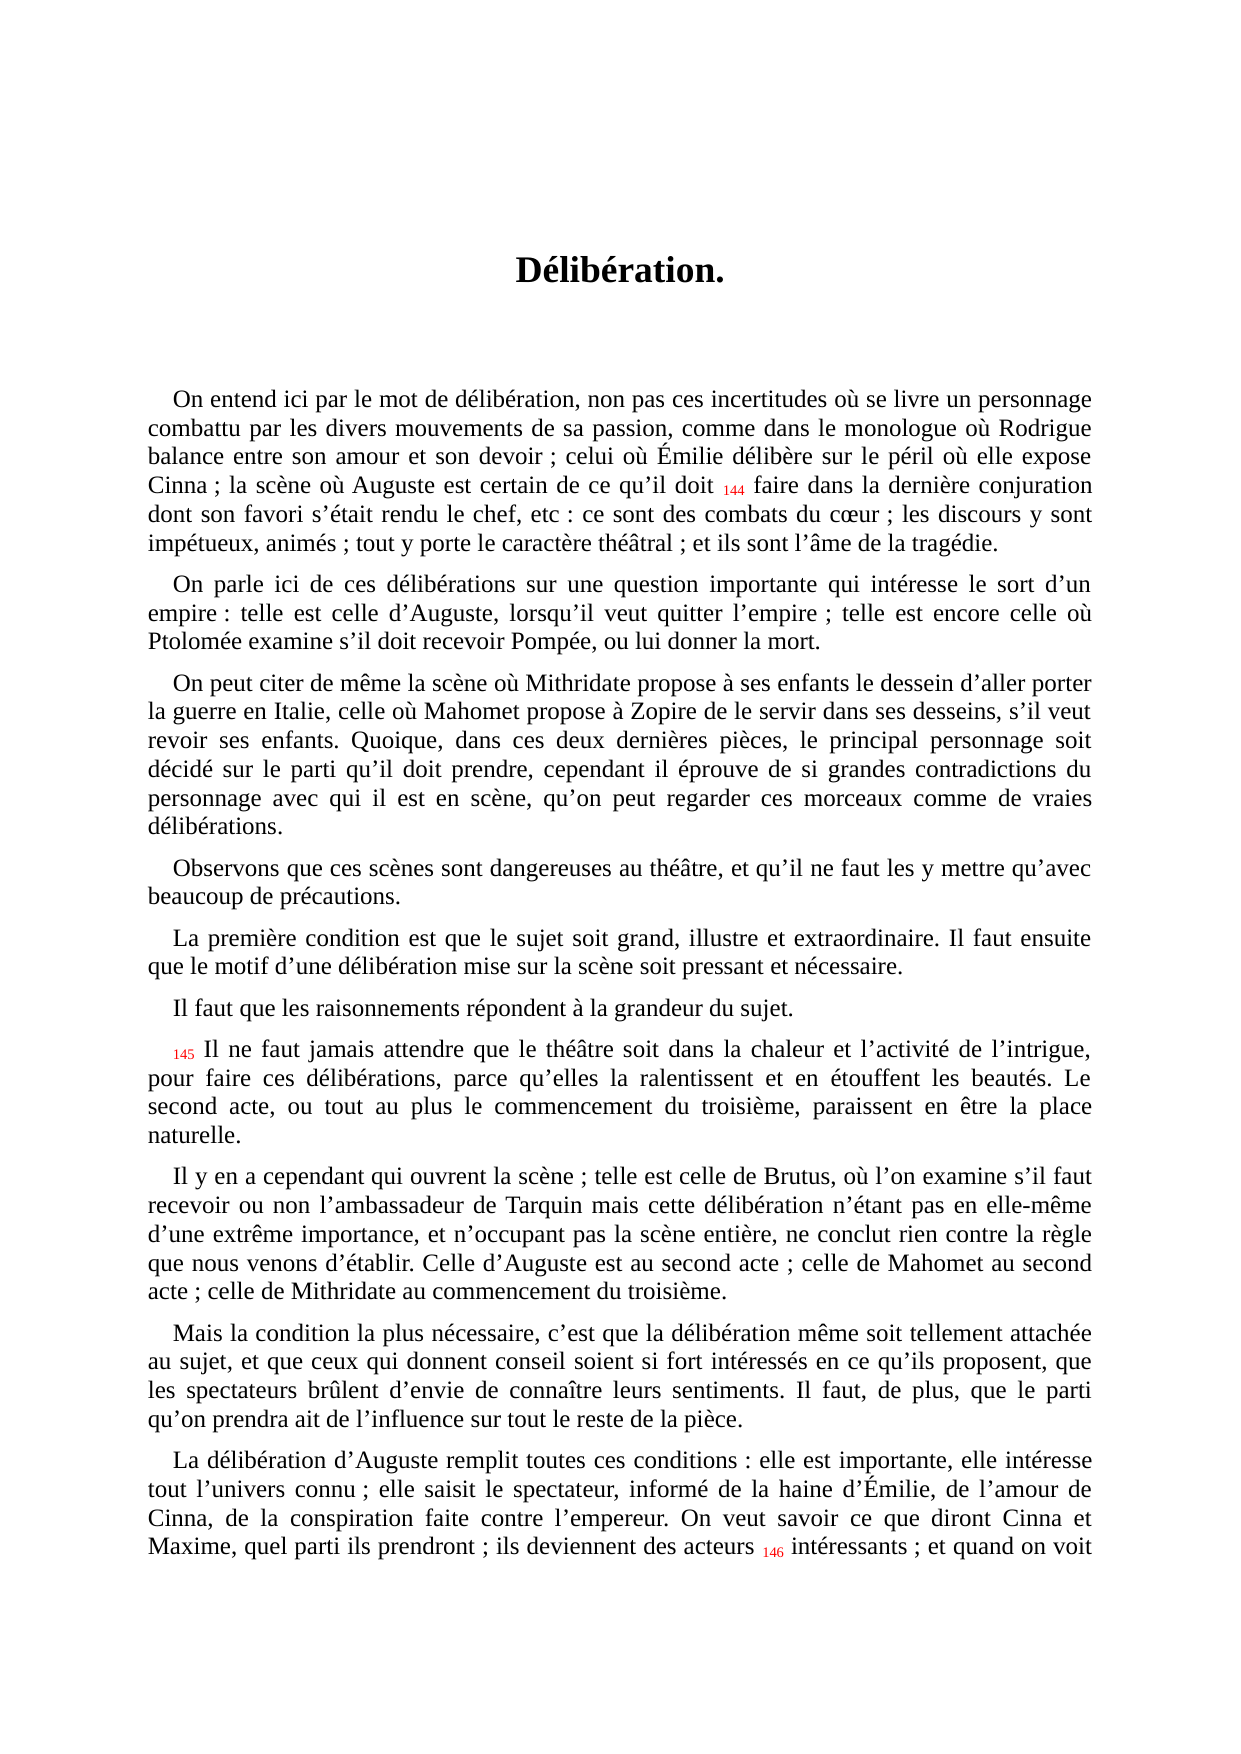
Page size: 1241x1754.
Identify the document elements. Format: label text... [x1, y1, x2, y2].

text Mais la condition la plus nécessaire, c’est que la délibération même soit tellement attachée au sujet, et que ceux qui donnent conseil soient si fort intéressés en ce qu’ils proposent, que les spectateurs brûlent d’envie de connaître leurs sentiments. Il faut, de plus, que le parti qu’on prendra ait de l’influence sur tout le reste de la pièce. [148, 1318, 1093, 1433]
text On parle ici de ces délibérations sur une question importante qui intéresse le sort d’un empire : telle est celle d’Auguste, lorsqu’il veut quitter l’empire ; telle est encore celle où Ptolomée examine s’il doit recevoir Pompée, ou lui donner la mort. [148, 569, 1093, 655]
text On peut citer de même la scène où Mithridate propose à ses enfants le dessein d’aller porter la guerre en Italie, celle où Mahomet propose à Zopire de le servir dans ses desseins, s’il veut revoir ses enfants. Quoique, dans ces deux dernières pièces, le principal personnage soit décidé sur le parti qu’il doit prendre, cependant il éprouve de si grandes contradictions du personnage avec qui il est en scène, qu’on peut regarder ces morceaux comme de vraies délibérations. [148, 668, 1093, 840]
text La première condition est que le sujet soit grand, illustre et extraordinaire. Il faut ensuite que le motif d’une délibération mise sur la scène soit pressant et nécessaire. [148, 923, 1093, 980]
subtitle Délibération. [148, 248, 1093, 291]
text Il faut que les raisonnements répondent à la grandeur du sujet. [148, 993, 1093, 1021]
text Observons que ces scènes sont dangereuses au théâtre, et qu’il ne faut les y mettre qu’avec beaucoup de précautions. [148, 853, 1093, 910]
text On entend ici par le mot de délibération, non pas ces incertitudes où se livre un personnage combattu par les divers mouvements de sa passion, comme dans le monologue où Rodrigue balance entre son amour et son devoir ; celui où Émilie délibère sur le péril où elle expose Cinna ; la scène où Auguste est certain de ce qu’il doit 144 faire dans la dernière conjuration dont son favori s’était rendu le chef, etc : ce sont des combats du cœur ; les discours y sont impétueux, animés ; tout y porte le caractère théâtral ; et ils sont l’âme de la tragédie. [148, 384, 1093, 556]
text La délibération d’Auguste remplit toutes ces conditions : elle est importante, elle intéresse tout l’univers connu ; elle saisit le spectateur, informé de la haine d’Émilie, de l’amour de Cinna, de la conspiration faite contre l’empereur. On veut savoir ce que diront Cinna et Maxime, quel parti ils prendront ; ils deviennent des acteurs 146 intéressants ; et quand on voit [148, 1445, 1093, 1560]
text Il y en a cependant qui ouvrent la scène ; telle est celle de Brutus, où l’on examine s’il faut recevoir ou non l’ambassadeur de Tarquin mais cette délibération n’étant pas en elle-même d’une extrême importance, et n’occupant pas la scène entière, ne conclut rien contre la règle que nous venons d’établir. Celle d’Auguste est au second acte ; celle de Mahomet au second acte ; celle de Mithridate au commencement du troisième. [148, 1161, 1093, 1305]
text 145 Il ne faut jamais attendre que le théâtre soit dans la chaleur et l’activité de l’intrigue, pour faire ces délibérations, parce qu’elles la ralentissent et en étouffent les beautés. Le second acte, ou tout au plus le commencement du troisième, paraissent en être la place naturelle. [148, 1034, 1093, 1149]
